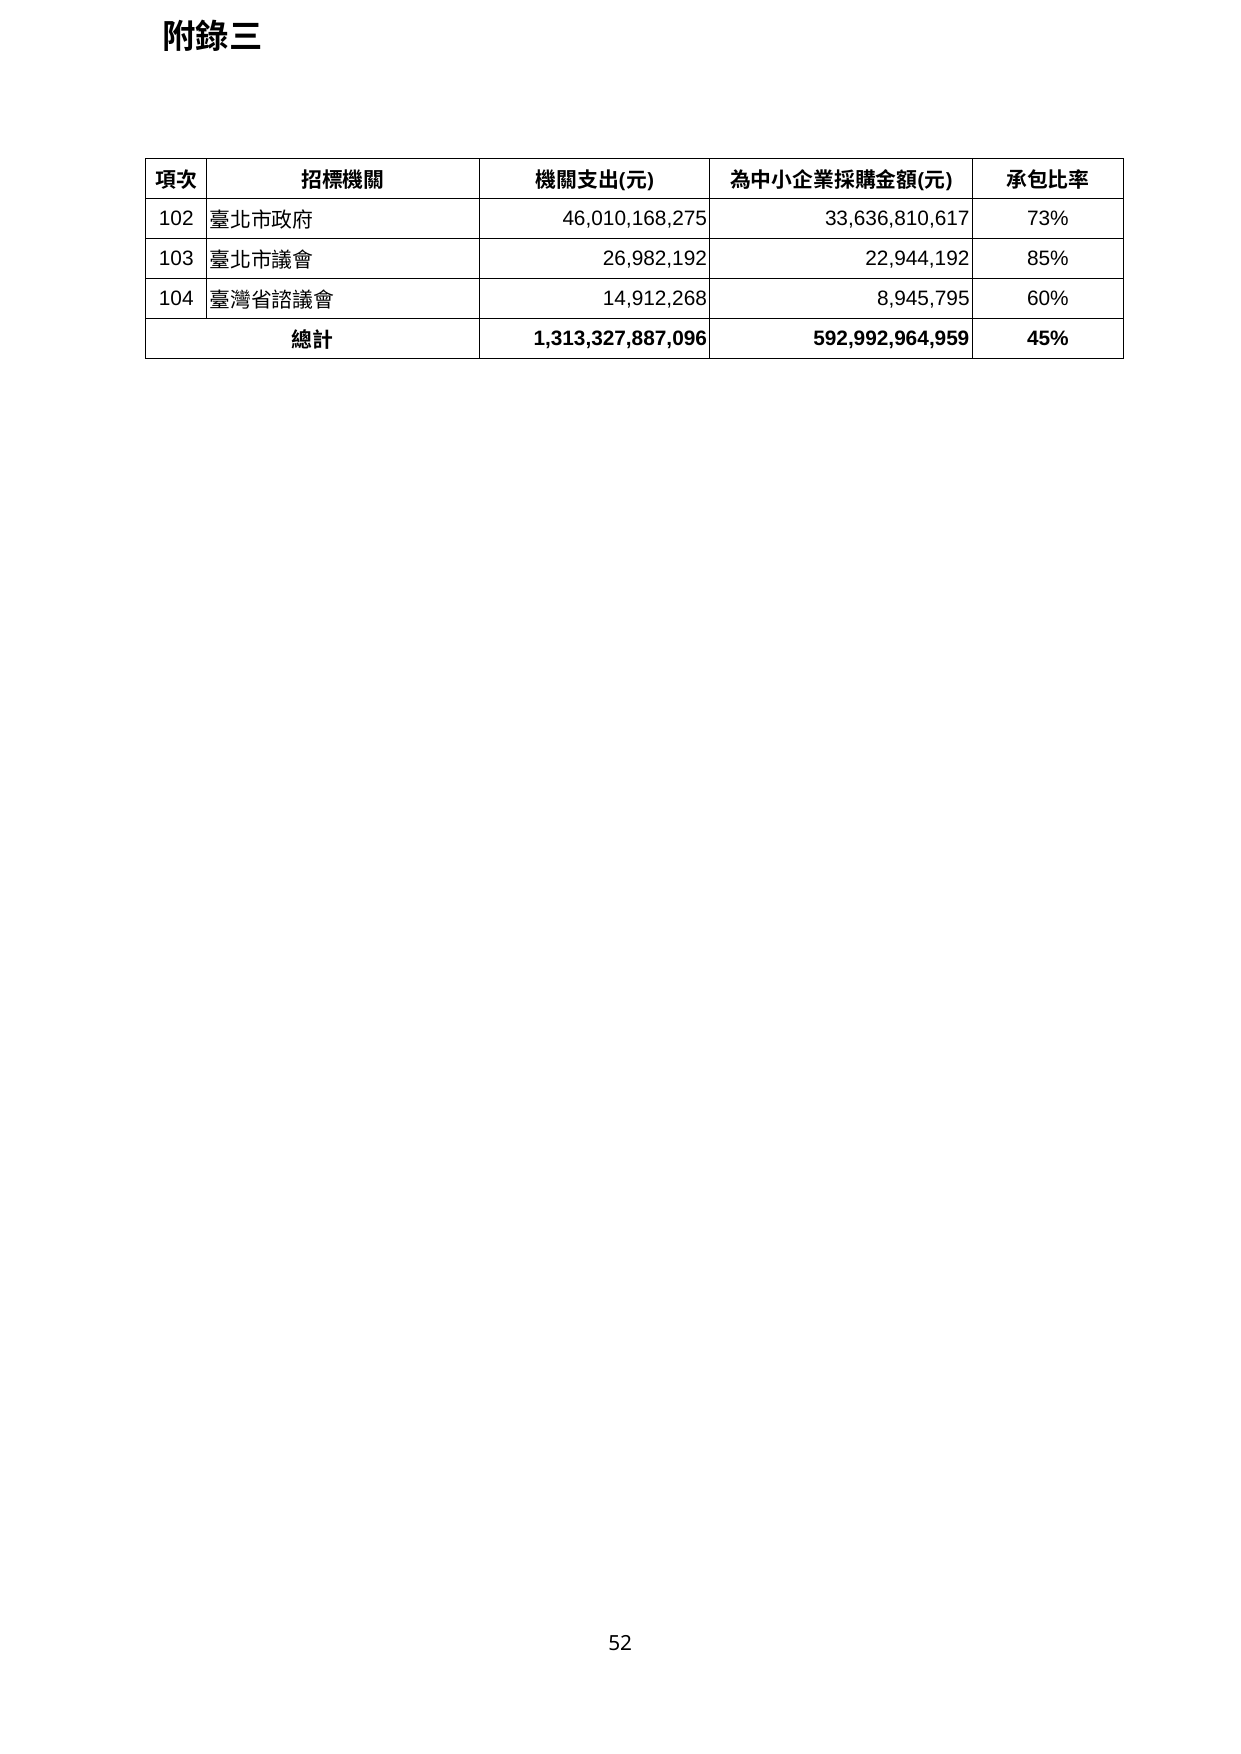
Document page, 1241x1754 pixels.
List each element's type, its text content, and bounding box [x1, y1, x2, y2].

table_cell 總計 [146, 319, 479, 358]
table_header 項次 [146, 159, 206, 198]
table_cell 26,982,192 [480, 239, 709, 278]
table_cell 104 [146, 279, 206, 318]
table_cell 60% [973, 279, 1123, 318]
table_cell 103 [146, 239, 206, 278]
table_cell 102 [146, 199, 206, 238]
table_header 承包比率 [973, 159, 1123, 198]
table_cell 592,992,964,959 [710, 319, 972, 358]
table_cell 14,912,268 [480, 279, 709, 318]
table_cell 22,944,192 [710, 239, 972, 278]
table_header 項次 [147, 3, 289, 86]
table_cell 8,945,795 [710, 279, 972, 318]
table_cell 85% [973, 239, 1123, 278]
table_cell 臺灣省諮議會 [207, 279, 479, 318]
table_cell 1,313,327,887,096 [480, 319, 709, 358]
table_header 為中小企業採購金額(元) [710, 159, 972, 198]
table_cell 臺北市議會 [207, 239, 479, 278]
table_cell 73% [973, 199, 1123, 238]
table_cell 33,636,810,617 [710, 199, 972, 238]
table_cell 臺北市政府 [207, 199, 479, 238]
table_header 招標機關 [207, 159, 479, 198]
table_cell 46,010,168,275 [480, 199, 709, 238]
table_cell 45% [973, 319, 1123, 358]
table_header 機關支出(元) [480, 159, 709, 198]
